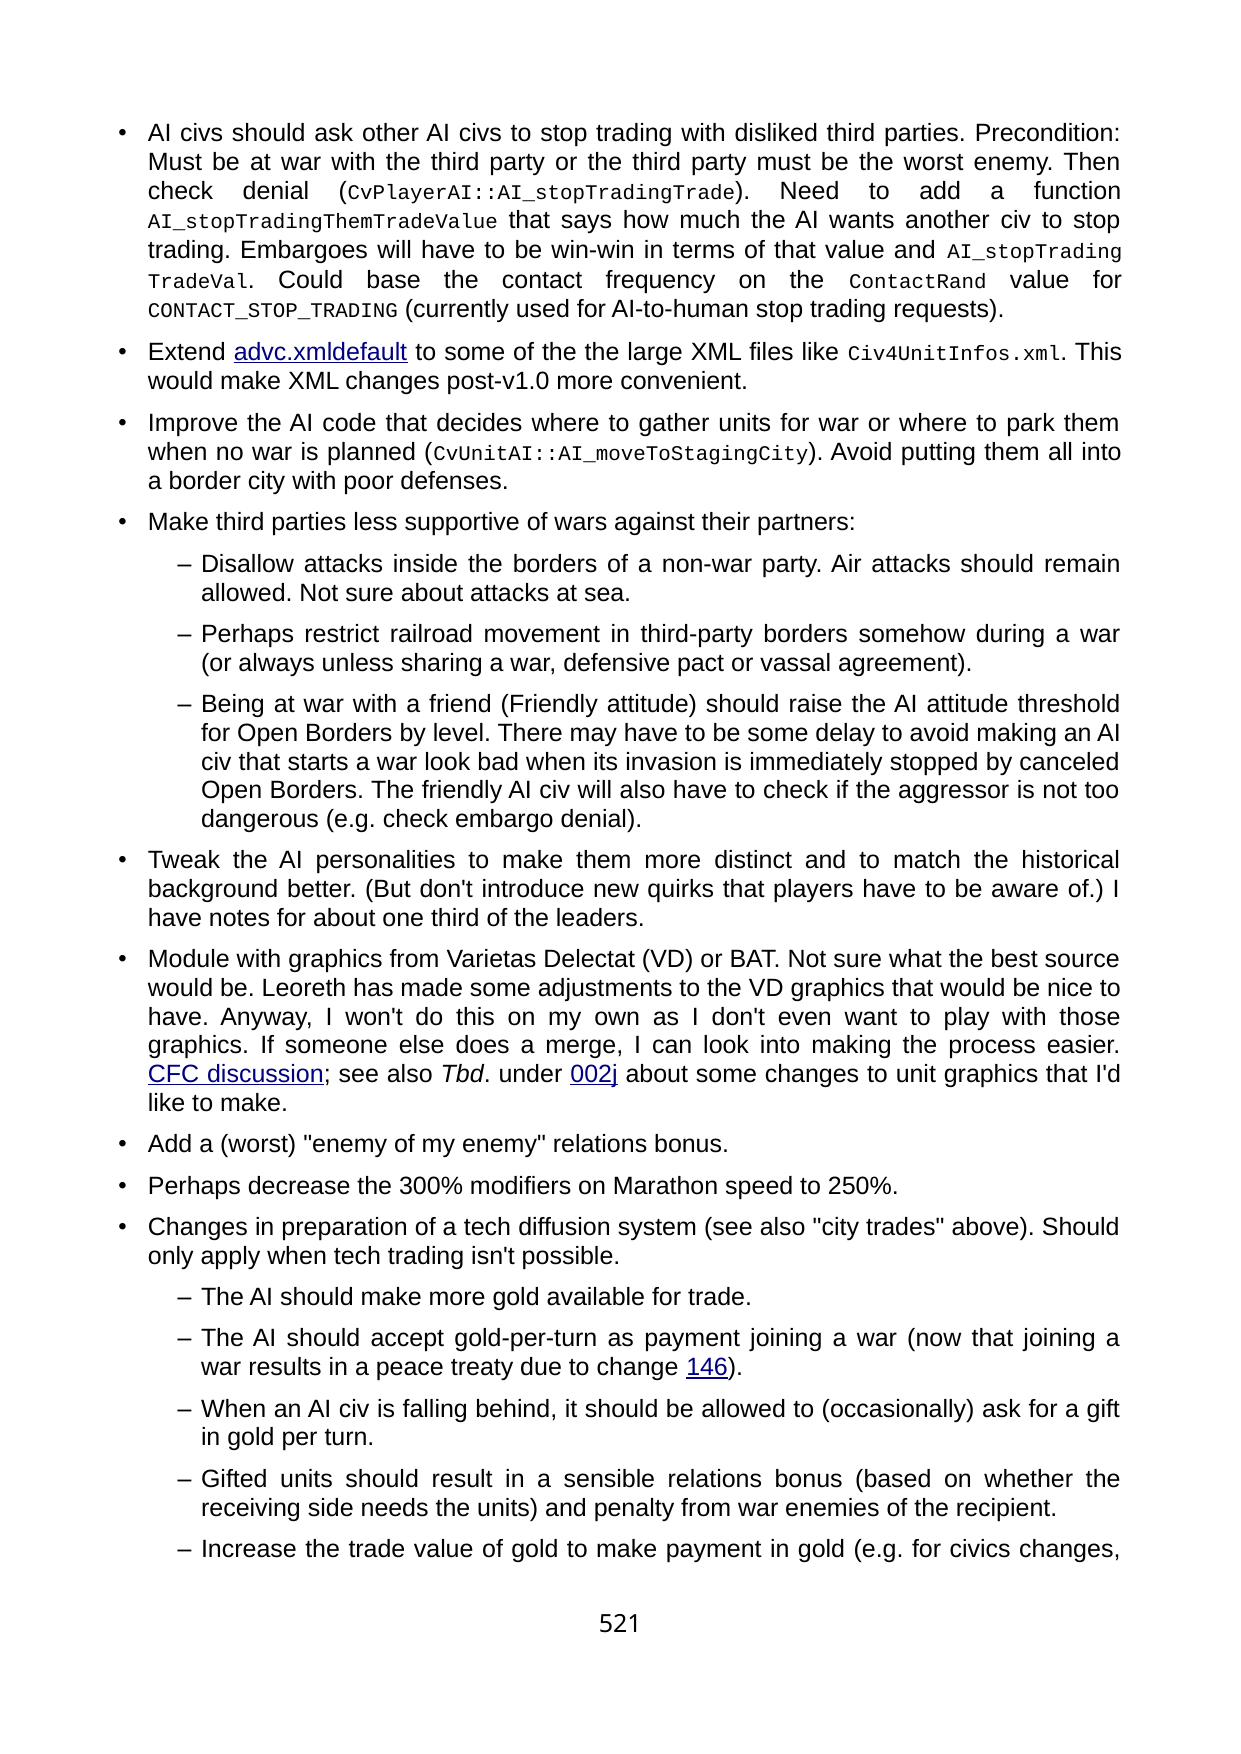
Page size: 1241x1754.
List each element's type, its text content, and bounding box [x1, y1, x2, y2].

list The AI should accept gold-per-turn as payment joining a war (now that joining a war results in a peace treaty due to change 146). [177, 1323, 1122, 1381]
list Add a (worst) "enemy of my enemy" relations bonus. [118, 1129, 1122, 1158]
list Being at war with a friend (Friendly attitude) should raise the AI attitude threshold for Open Borders by level. There may have to be some delay to avoid making an AI civ that starts a war look bad when its invasion is immediately stopped by canceled Open Borders. The friendly AI civ will also have to check if the aggressor is not too dangerous (e.g. check embargo denial). [177, 689, 1122, 833]
list Tweak the AI personalities to make them more distinct and to match the historical background better. (But don't introduce new quirks that players have to be aware of.) I have notes for about one third of the leaders. [118, 845, 1122, 932]
list Perhaps decrease the 300% modifiers on Marathon speed to 250%. [118, 1171, 1122, 1199]
list Gifted units should result in a sensible relations bonus (based on whether the receiving side needs the units) and penalty from war enemies of the recipient. [177, 1464, 1122, 1521]
list Perhaps restrict railroad movement in third-party borders somehow during a war (or always unless sharing a war, defensive pact or vassal agreement). [177, 619, 1122, 676]
list Increase the trade value of gold to make payment in gold (e.g. for civics changes, [177, 1534, 1122, 1563]
list When an AI civ is falling behind, it should be allowed to (occasionally) ask for a gift in gold per turn. [177, 1393, 1122, 1451]
list The AI should make more gold available for trade. [177, 1282, 1122, 1311]
list Disallow attacks inside the borders of a non-war party. Air attacks should remain allowed. Not sure about attacks at sea. [177, 549, 1122, 606]
list Changes in preparation of a tech diffusion system (see also "city trades" above). Should only apply when tech trading isn't possible. [118, 1212, 1122, 1269]
list Extend advc.xmldefault to some of the the large XML files like Civ4UnitInfos.xml. This would make XML changes post-v1.0 more convenient. [118, 337, 1122, 395]
list Module with graphics from Varietas Delectat (VD) or BAT. Not sure what the best source would be. Leoreth has made some adjustments to the VD graphics that would be nice to have. Anyway, I won't do this on my own as I don't even want to play with those graphics. If someone else does a merge, I can look into making the process easier. CFC discussion; see also Tbd. under 002j about some changes to unit graphics that I'd like to make. [118, 944, 1122, 1117]
list AI civs should ask other AI civs to stop trading with disliked third parties. Precondition: Must be at war with the third party or the third party must be the worst enemy. Then check denial (CvPlayerAI::AI_stopTradingTrade). Need to add a function AI_stopTradingThemTradeValue that says how much the AI wants another civ to stop trading. Embargoes will have to be win-win in terms of that value and AI_stopTrading TradeVal. Could base the contact frequency on the ContactRand value for CONTACT_STOP_TRADING (currently used for AI-to-human stop trading requests). [118, 118, 1122, 324]
list Improve the AI code that decides where to gather units for war or where to park them when no war is planned (CvUnitAI::AI_moveToStagingCity). Avoid putting them all into a border city with poor defenses. [118, 408, 1122, 495]
list Make third parties less supportive of wars against their partners: [118, 507, 1122, 536]
